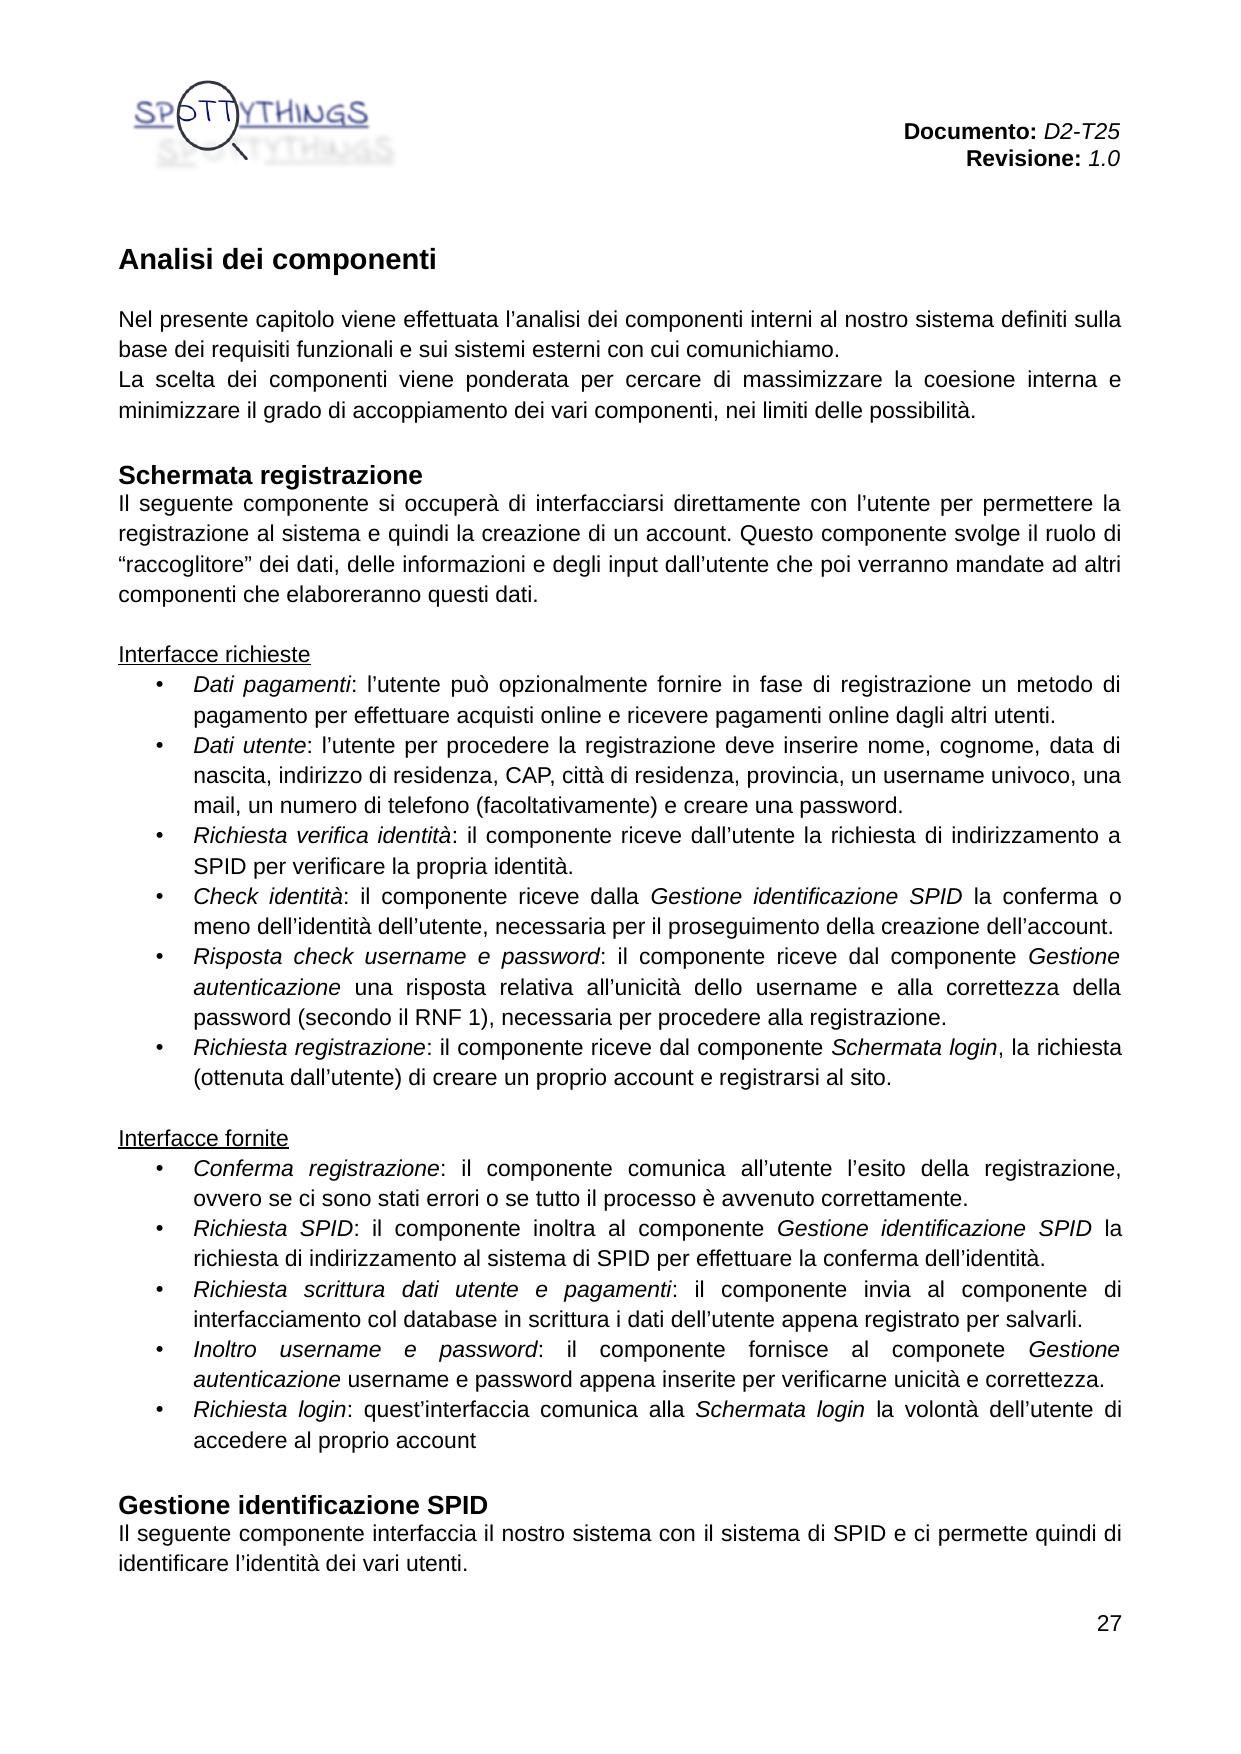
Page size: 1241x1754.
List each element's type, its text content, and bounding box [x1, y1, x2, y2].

list Richiesta SPID: il componente inoltra al componente Gestione identificazione SPID la richiesta di indirizzamento al sistema di SPID per effettuare la conferma dell’identità. [156, 1215, 1122, 1272]
list Risposta check username e password: il componente riceve dal componente Gestione autenticazione una risposta relativa all’unicità dello username e alla correttezza della password (secondo il RNF 1), necessaria per procedere alla registrazione. [156, 943, 1122, 1030]
list Conferma registrazione: il componente comunica all’utente l’esito della registrazione, ovvero se ci sono stati errori o se tutto il processo è avvenuto correttamente. [156, 1155, 1122, 1211]
list Richiesta scrittura dati utente e pagamenti: il componente invia al componente di interfacciamento col database in scrittura i dati dell’utente appena registrato per salvarli. [156, 1276, 1122, 1332]
list Inoltro username e password: il componente fornisce al componete Gestione autenticazione username e password appena inserite per verificarne unicità e correttezza. [156, 1336, 1122, 1393]
text Nel presente capitolo viene effettuata l’analisi dei componenti interni al nostro sistema definiti sulla base dei requisiti funzionali e sui sistemi esterni con cui comunichiamo. [118, 306, 1122, 363]
list Dati pagamenti: l’utente può opzionalmente fornire in fase di registrazione un metodo di pagamento per effettuare acquisti online e ricevere pagamenti online dagli altri utenti. [156, 671, 1122, 728]
list Richiesta registrazione: il componente riceve dal componente Schermata login, la richiesta (ottenuta dall’utente) di creare un proprio account e registrarsi al sito. [156, 1034, 1122, 1091]
list Richiesta login: quest’interfaccia comunica alla Schermata login la volontà dell’utente di accedere al proprio account [156, 1396, 1122, 1453]
picture [123, 73, 399, 187]
text Il seguente componente interfaccia il nostro sistema con il sistema di SPID e ci permette quindi di identificare l’identità dei vari utenti. [118, 1520, 1122, 1577]
subtitle Gestione identificazione SPID [118, 1490, 1122, 1520]
text La scelta dei componenti viene ponderata per cercare di massimizzare la coesione interna e minimizzare il grado di accoppiamento dei vari componenti, nei limiti delle possibilità. [118, 366, 1122, 423]
text Il seguente componente si occuperà di interfacciarsi direttamente con l’utente per permettere la registrazione al sistema e quindi la creazione di un account. Questo componente svolge il ruolo di “raccoglitore” dei dati, delle informazioni e degli input dall’utente che poi verranno mandate ad altri componenti che elaboreranno questi dati. [118, 490, 1122, 607]
text Interfacce richieste [118, 641, 1122, 668]
list Check identità: il componente riceve dalla Gestione identificazione SPID la conferma o meno dell’identità dell’utente, necessaria per il proseguimento della creazione dell’account. [156, 883, 1122, 939]
subtitle Schermata registrazione [118, 460, 1122, 490]
text Interfacce fornite [118, 1124, 1122, 1151]
list Dati utente: l’utente per procedere la registrazione deve inserire nome, cognome, data di nascita, indirizzo di residenza, CAP, città di residenza, provincia, un username univoco, una mail, un numero di telefono (facoltativamente) e creare una password. [156, 732, 1122, 819]
list Richiesta verifica identità: il componente riceve dall’utente la richiesta di indirizzamento a SPID per verificare la propria identità. [156, 822, 1122, 879]
subtitle Analisi dei componenti [118, 242, 1122, 276]
